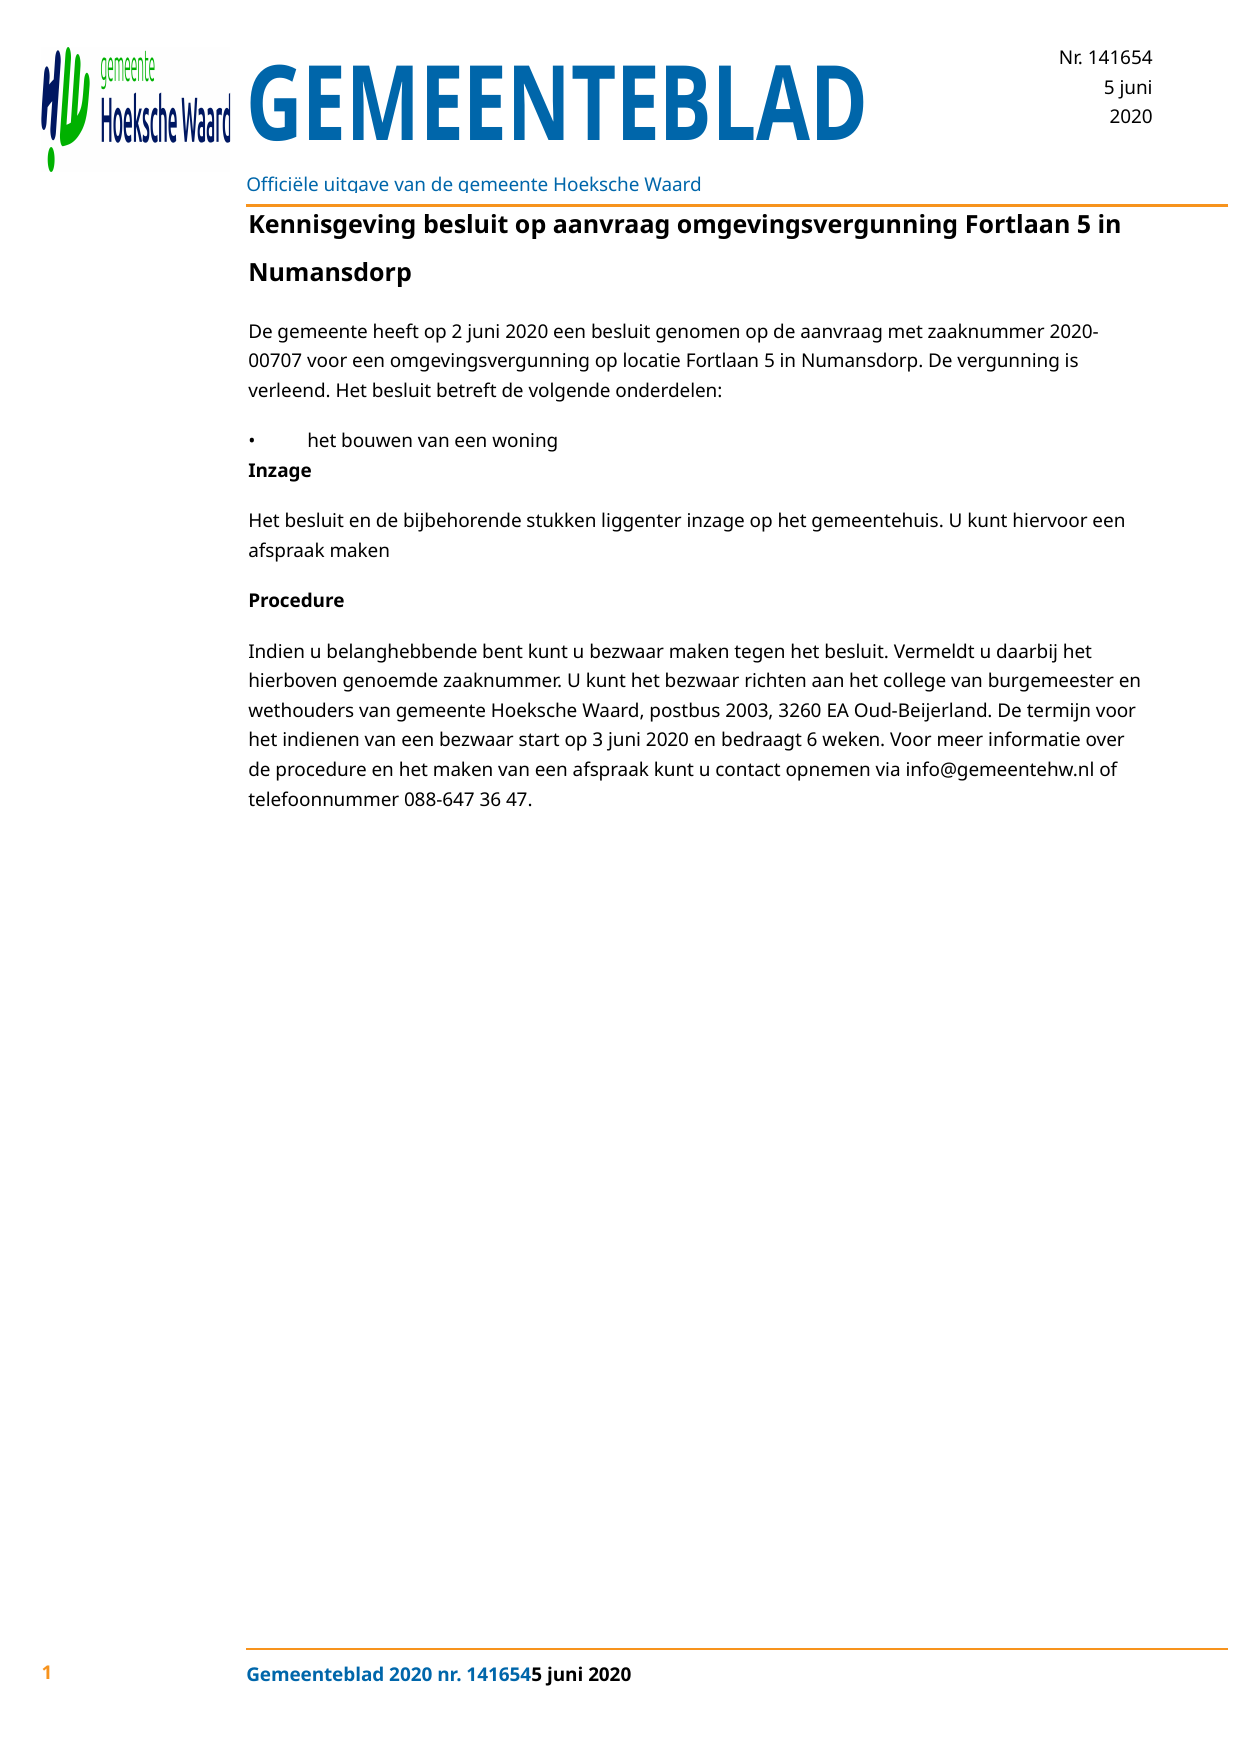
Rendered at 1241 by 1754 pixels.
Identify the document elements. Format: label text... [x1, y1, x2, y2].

text De gemeente heeft op 2 juni 2020 een besluit genomen op de aanvraag met zaaknummer 2020-00707 voor een omgevingsvergunning op locatie Fortlaan 5 in Numansdorp. De vergunning is verleend. Het besluit betreft de volgende onderdelen: [248, 318, 1152, 403]
list het bouwen van een woning [248, 427, 1152, 453]
picture [41, 47, 231, 172]
text Indien u belanghebbende bent kunt u bezwaar maken tegen het besluit. Vermeldt u daarbij het hierboven genoemde zaaknummer. U kunt het bezwaar richten aan het college van burgemeester en wethouders van gemeente Hoeksche Waard, postbus 2003, 3260 EA Oud-Beijerland. De termijn voor het indienen van een bezwaar start op 3 juni 2020 en bedraagt 6 weken. Voor meer informatie over de procedure en het maken van een afspraak kunt u contact opnemen via info@gemeentehw.nl of telefoonnummer 088-647 36 47. [248, 638, 1152, 812]
text Procedure [248, 587, 1152, 613]
text Het besluit en de bijbehorende stukken liggenter inzage op het gemeentehuis. U kunt hiervoor een afspraak maken [248, 507, 1152, 563]
text Inzage [248, 457, 1152, 483]
text Kennisgeving besluit op aanvraag omgevingsvergunning Fortlaan 5 in Numansdorp [248, 207, 1152, 288]
